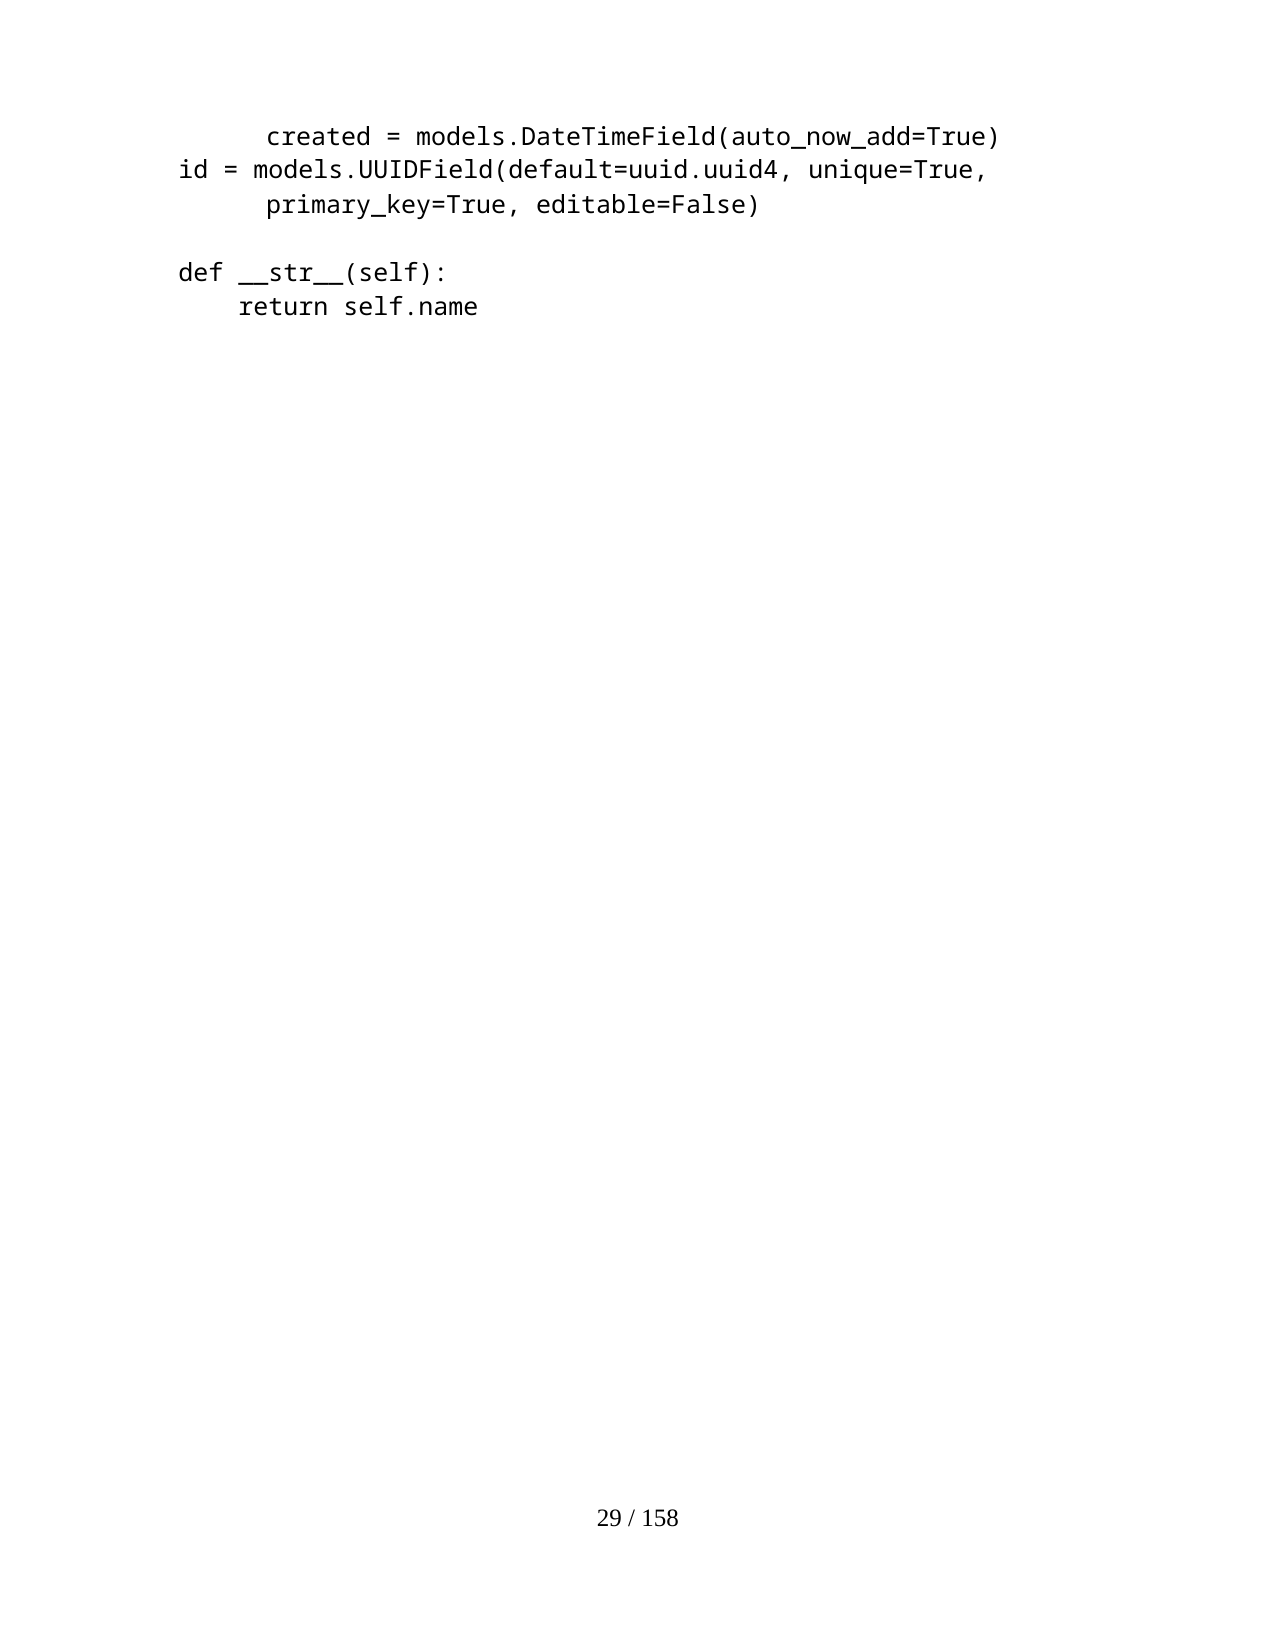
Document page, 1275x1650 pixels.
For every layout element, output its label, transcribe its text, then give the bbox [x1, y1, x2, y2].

text return self.name [118, 288, 1157, 322]
text id = models.UUIDField(default=uuid.uuid4, unique=True, primary_key=True, editable=False) [118, 152, 1157, 220]
text def __str__(self): [118, 254, 1157, 288]
text created = models.DateTimeField(auto_now_add=True) [118, 118, 1157, 152]
